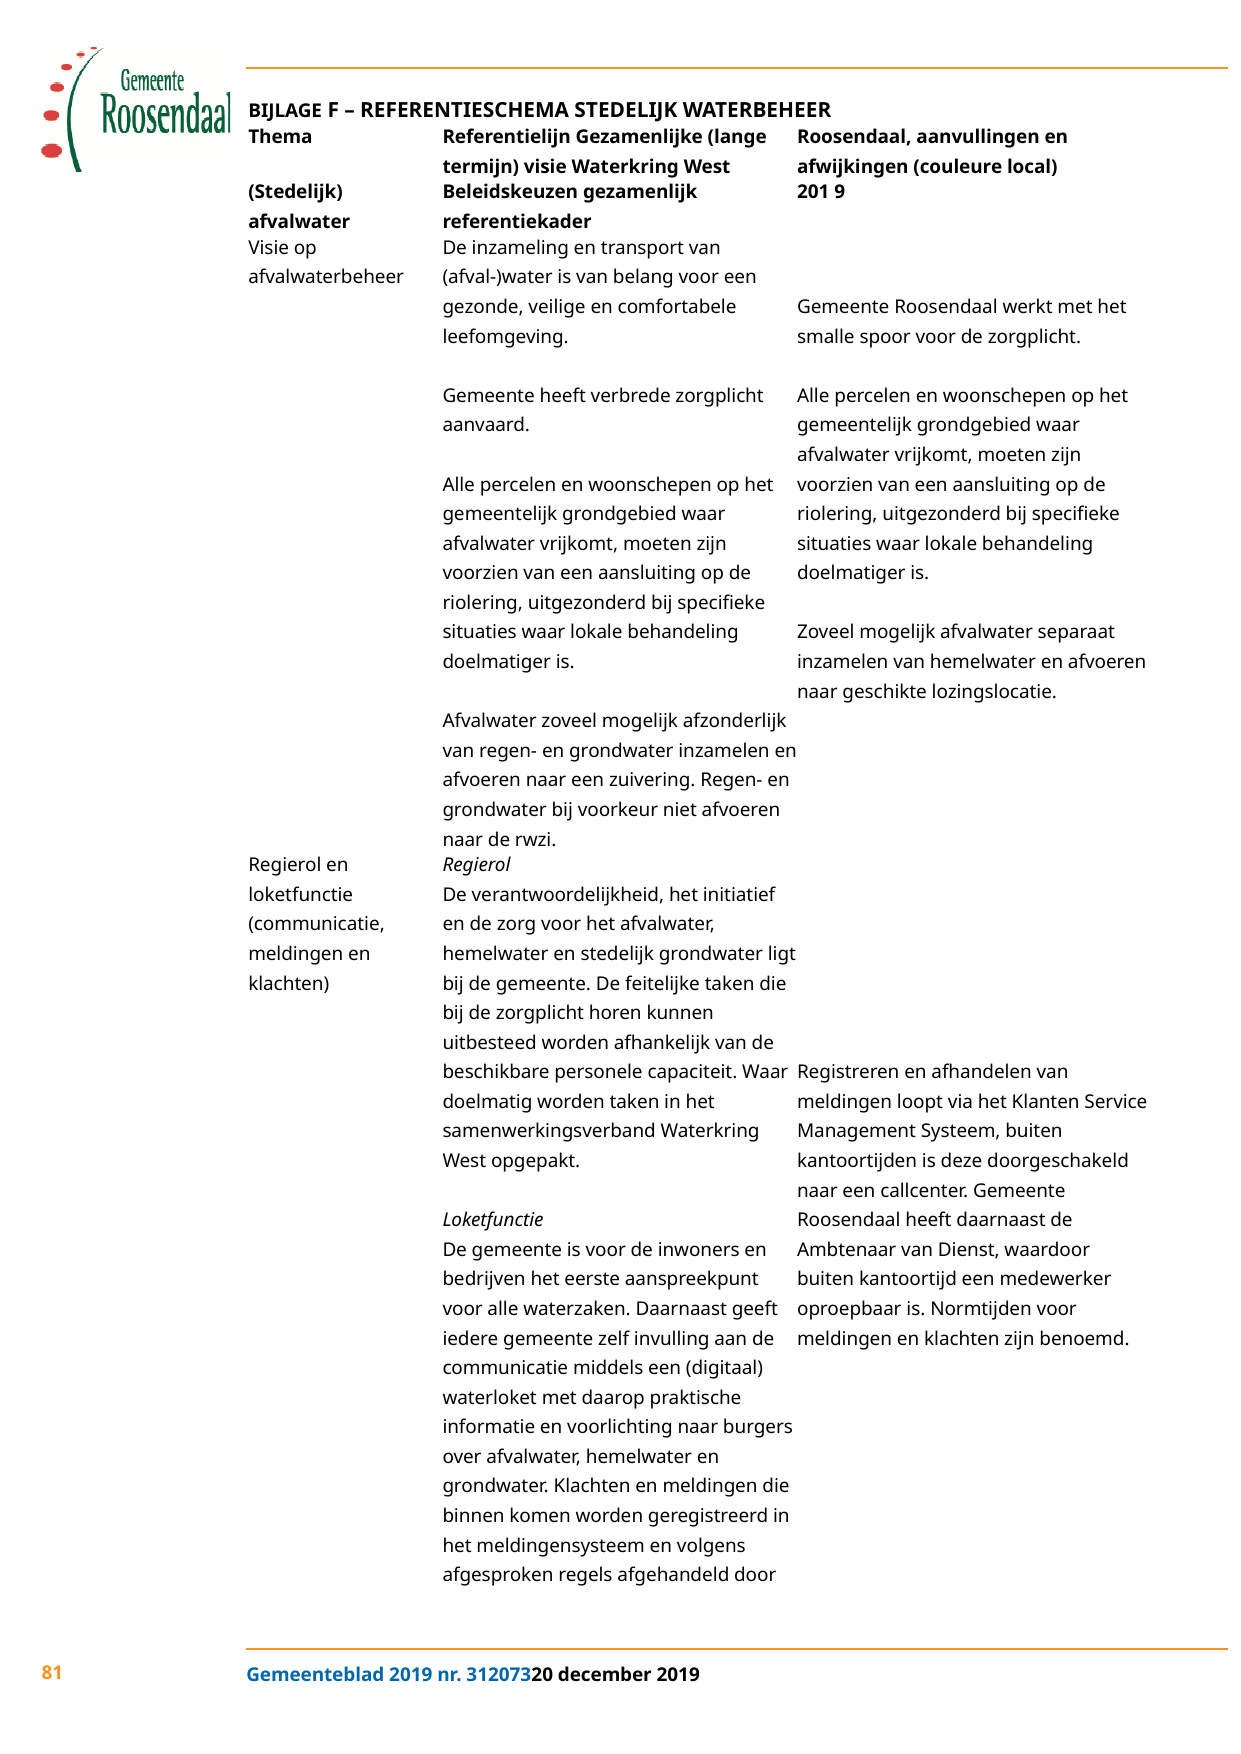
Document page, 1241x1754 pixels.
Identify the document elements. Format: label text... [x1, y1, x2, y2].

table_cell Regierol en loketfunctie (communicatie, meldingen en klachten) [248, 851, 442, 1587]
table_cell Beleidskeuzen gezamenlijk referentiekader [442, 179, 797, 234]
table_cell 201 9 [797, 179, 1152, 234]
table_header Roosendaal, aanvullingen en afwijkingen (couleure local) [797, 124, 1152, 179]
table_header Referentielijn Gezamenlijke (lange termijn) visie Waterkring West [442, 124, 797, 179]
table_cell Registreren en afhandelen van meldingen loopt via het Klanten Service Management Systeem, buiten kantoortijden is deze doorgeschakeld naar een callcenter. Gemeente Roosendaal heeft daarnaast de Ambtenaar van Dienst, waardoor buiten kantoortijd een medewerker oproepbaar is. Normtijden voor meldingen en klachten zijn benoemd. [797, 851, 1152, 1587]
text BIJLAGE F – REFERENTIESCHEMA STEDELIJK WATERBEHEER [248, 95, 1152, 123]
table_cell De inzameling en transport van (afval-)water is van belang voor een gezonde, veilige en comfortabele leefomgeving. Gemeente heeft verbrede zorgplicht aanvaard. Alle percelen en woonschepen op het gemeentelijk grondgebied waar afvalwater vrijkomt, moeten zijn voorzien van een aansluiting op de riolering, uitgezonderd bij specifieke situaties waar lokale behandeling doelmatiger is. Afvalwater zoveel mogelijk afzonderlijk van regen- en grondwater inzamelen en afvoeren naar een zuivering. Regen- en grondwater bij voorkeur niet afvoeren naar de rwzi. [442, 234, 797, 851]
table_cell (Stedelijk) afvalwater [248, 179, 442, 234]
table_cell Gemeente Roosendaal werkt met het smalle spoor voor de zorgplicht. Alle percelen en woonschepen op het gemeentelijk grondgebied waar afvalwater vrijkomt, moeten zijn voorzien van een aansluiting op de riolering, uitgezonderd bij specifieke situaties waar lokale behandeling doelmatiger is. Zoveel mogelijk afvalwater separaat inzamelen van hemelwater en afvoeren naar geschikte lozingslocatie. [797, 234, 1152, 851]
table_cell Regierol De verantwoordelijkheid, het initiatief en de zorg voor het afvalwater, hemelwater en stedelijk grondwater ligt bij de gemeente. De feitelijke taken die bij de zorgplicht horen kunnen uitbesteed worden afhankelijk van de beschikbare personele capaciteit. Waar doelmatig worden taken in het samenwerkingsverband Waterkring West opgepakt. Loketfunctie De gemeente is voor de inwoners en bedrijven het eerste aanspreekpunt voor alle waterzaken. Daarnaast geeft iedere gemeente zelf invulling aan de communicatie middels een (digitaal) waterloket met daarop praktische informatie en voorlichting naar burgers over afvalwater, hemelwater en grondwater. Klachten en meldingen die binnen komen worden geregistreerd in het meldingensysteem en volgens afgesproken regels afgehandeld door [442, 851, 797, 1587]
table_cell Visie op afvalwaterbeheer [248, 234, 442, 851]
picture [41, 47, 231, 172]
table_header Thema [248, 124, 442, 179]
